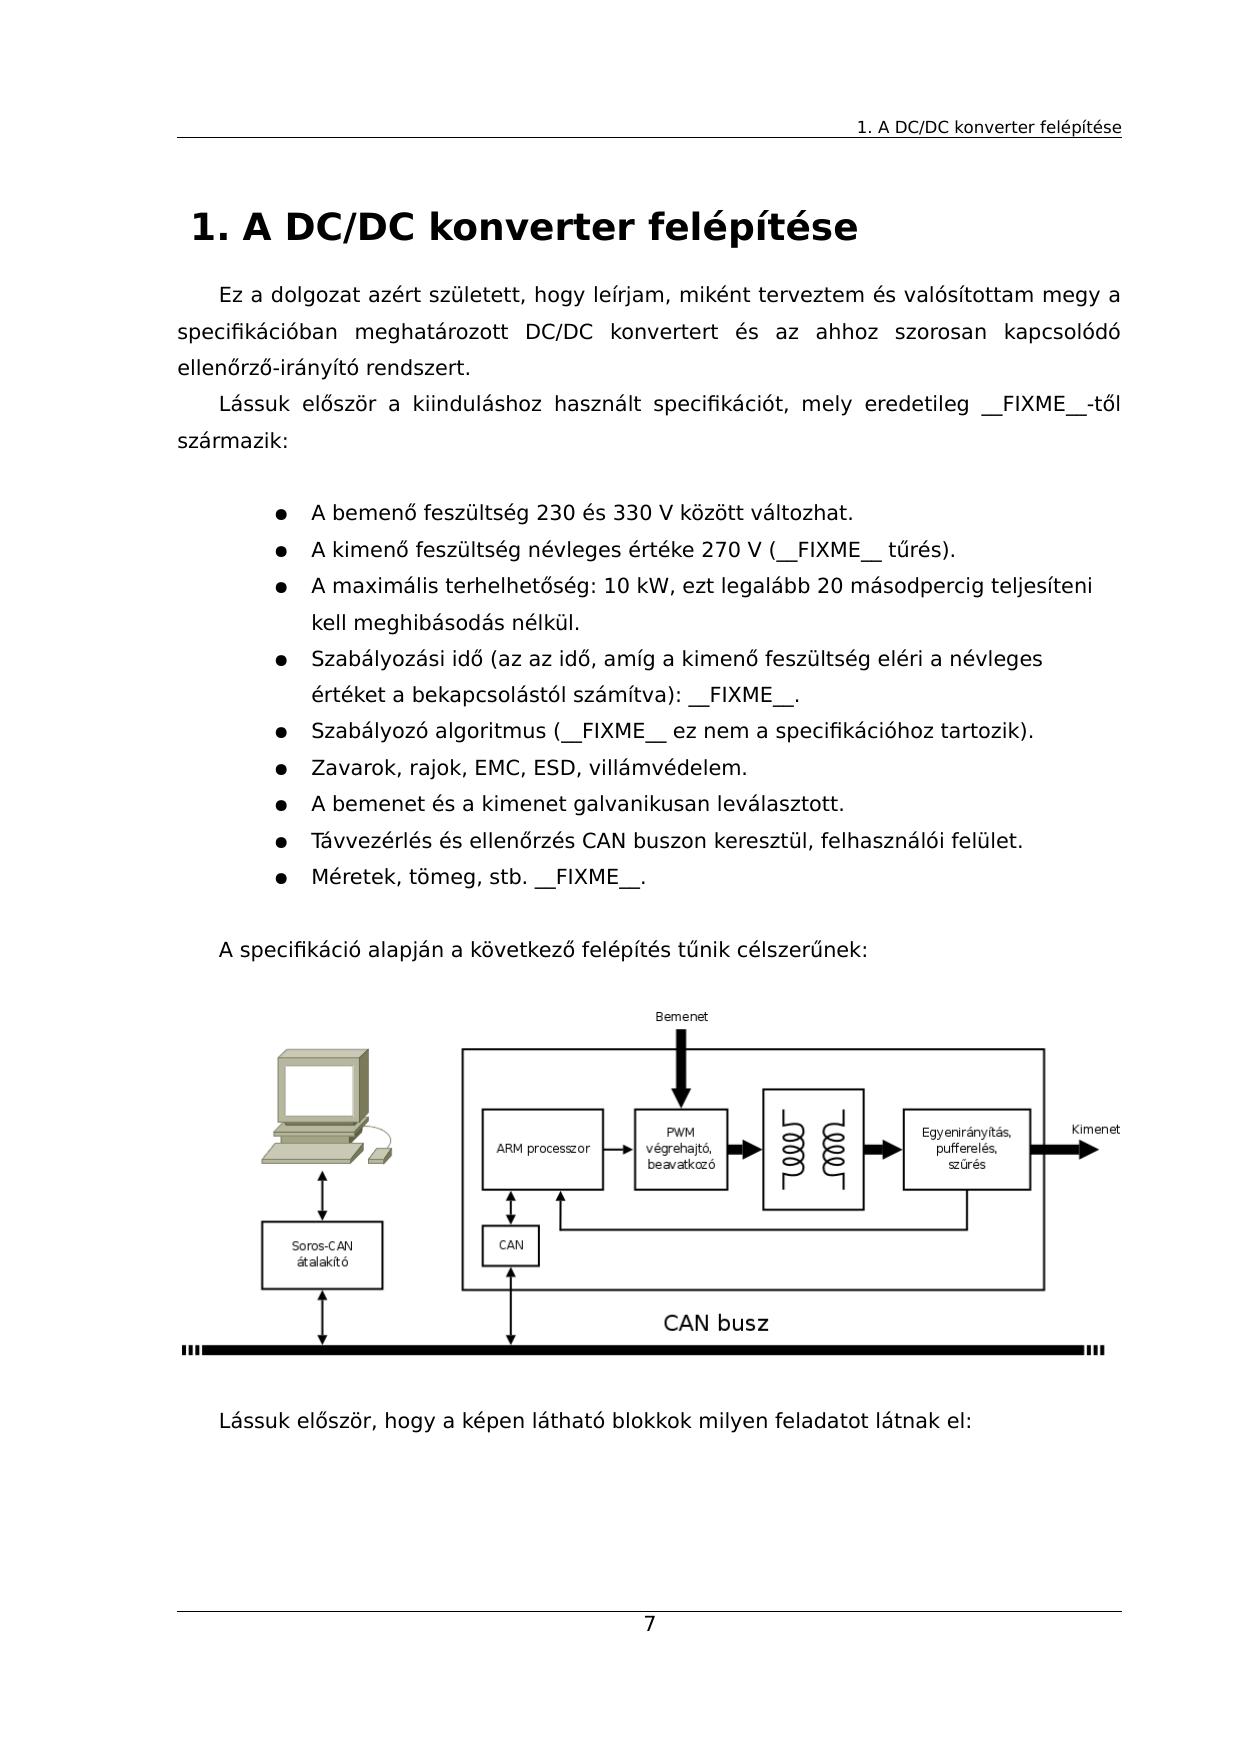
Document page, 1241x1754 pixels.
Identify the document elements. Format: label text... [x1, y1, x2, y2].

text Lássuk először, hogy a képen látható blokkok milyen feladatot látnak el: [177, 1409, 1122, 1433]
list Méretek, tömeg, stb. __FIXME__. [273, 865, 1122, 889]
picture [177, 1010, 1123, 1361]
list Szabályozási idő (az az idő, amíg a kimenő feszültség eléri a névleges értéket a bekapcsolástól számítva): __FIXME__. [273, 647, 1122, 707]
list A bemenő feszültség 230 és 330 V között változhat. [273, 501, 1122, 526]
list A maximális terhelhetőség: 10 kW, ezt legalább 20 másodpercig teljesíteni kell meghibásodás nélkül. [273, 574, 1122, 635]
text Lássuk először a kiinduláshoz használt specifikációt, mely eredetileg __FIXME__-től származik: [177, 392, 1122, 453]
list Szabályozó algoritmus (__FIXME__ ez nem a specifikációhoz tartozik). [273, 719, 1122, 744]
list Zavarok, rajok, EMC, ESD, villámvédelem. [273, 756, 1122, 780]
list Távvezérlés és ellenőrzés CAN buszon keresztül, felhasználói felület. [273, 829, 1122, 853]
list A bemenet és a kimenet galvanikusan leválasztott. [273, 792, 1122, 817]
text A specifikáció alapján a következő felépítés tűnik célszerűnek: [177, 938, 1122, 962]
subtitle A DC/DC konverter felépítése [177, 205, 1122, 249]
text Ez a dolgozat azért született, hogy leírjam, miként terveztem és valósítottam megy a specifikációban meghatározott DC/DC konvertert és az ahhoz szorosan kapcsolódó ellenőrző-irányító rendszert. [177, 283, 1122, 380]
list A kimenő feszültség névleges értéke 270 V (__FIXME__ tűrés). [273, 538, 1122, 562]
